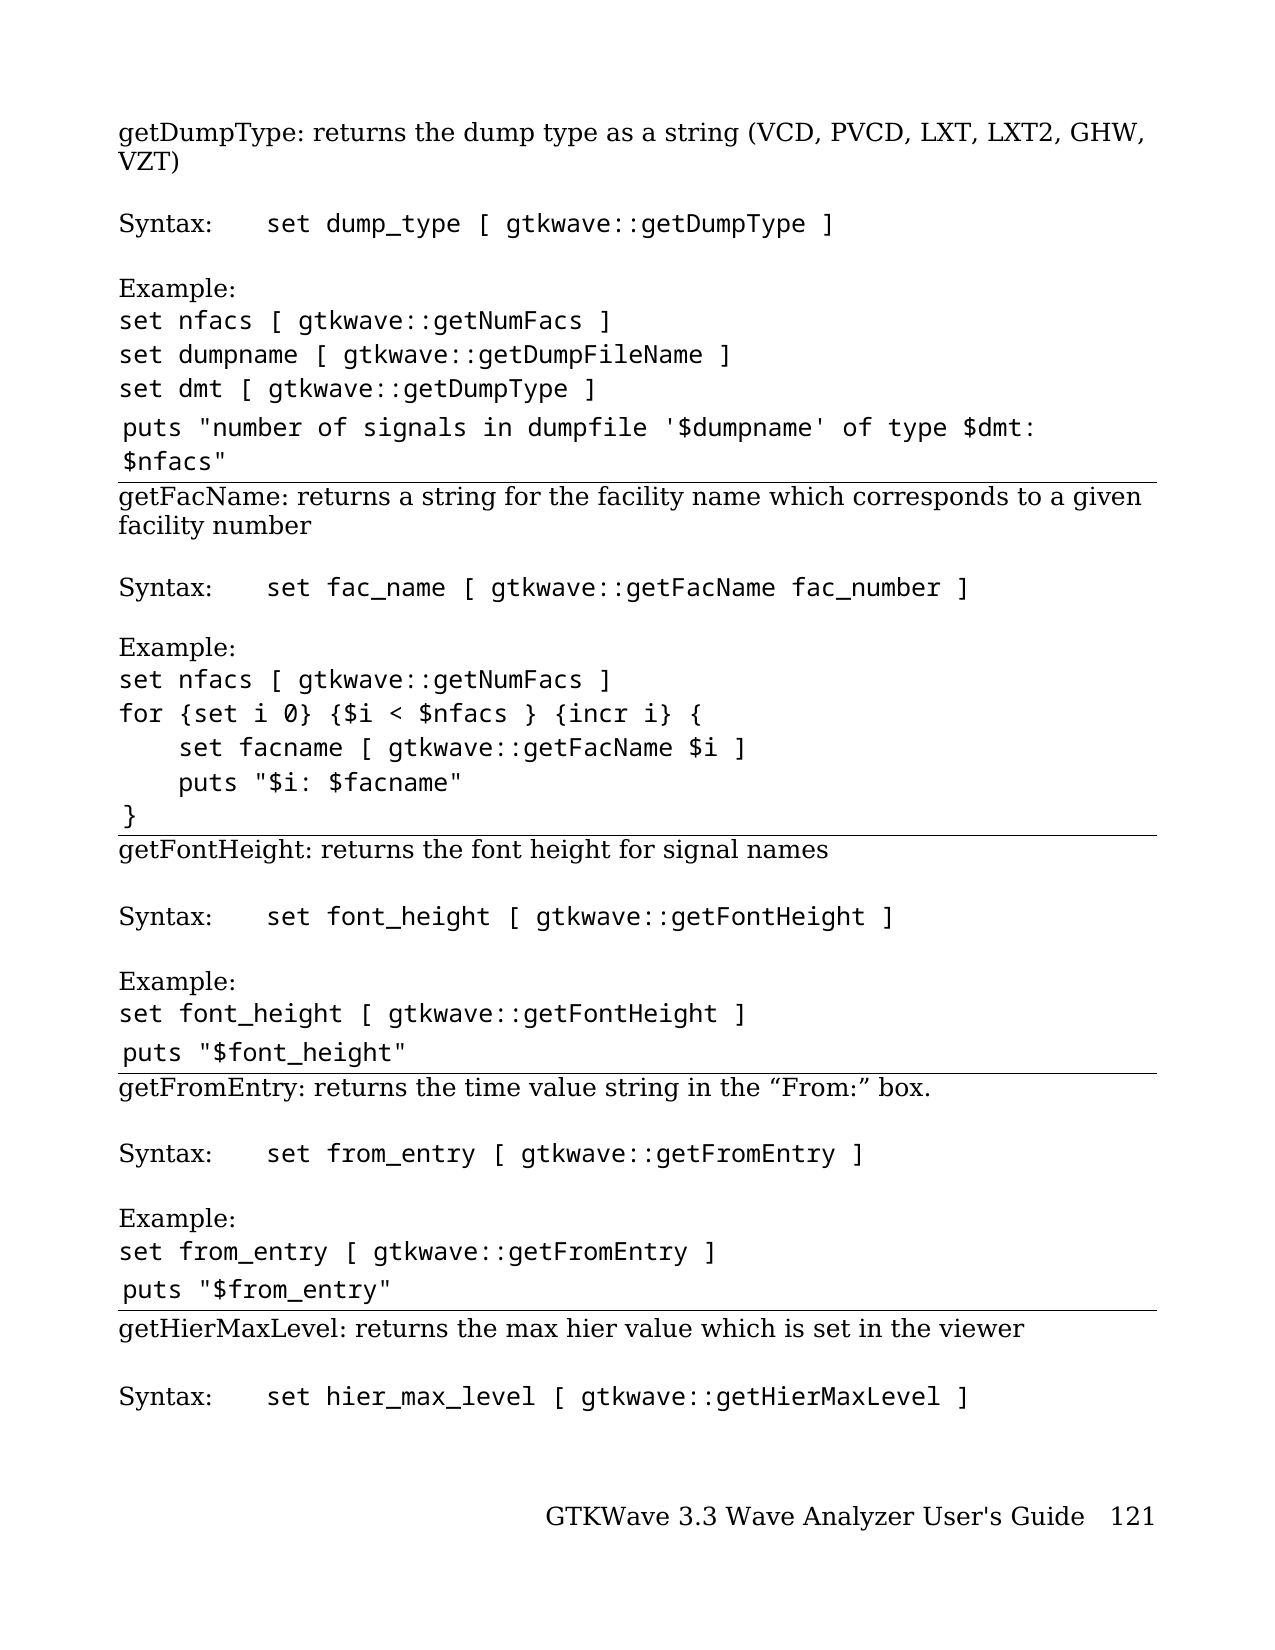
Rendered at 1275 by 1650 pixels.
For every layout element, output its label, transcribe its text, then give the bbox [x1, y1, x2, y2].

text Example: [118, 967, 1157, 996]
text Syntax: set hier_max_level [ gtkwave::getHierMaxLevel ] [118, 1378, 1157, 1413]
text Syntax: set dump_type [ gtkwave::getDumpType ] [118, 206, 1157, 240]
text getDumpType: returns the dump type as a string (VCD, PVCD, LXT, LXT2, GHW, VZT) [118, 118, 1157, 176]
text Syntax: set font_height [ gtkwave::getFontHeight ] [118, 899, 1157, 933]
text set from_entry [ gtkwave::getFromEntry ] [118, 1233, 1157, 1267]
text set dumpname [ gtkwave::getDumpFileName ] [118, 337, 1157, 371]
text getFromEntry: returns the time value string in the “From:” box. [118, 1074, 1157, 1102]
text Example: [118, 633, 1157, 662]
text set font_height [ gtkwave::getFontHeight ] [118, 996, 1157, 1030]
text getFontHeight: returns the font height for signal names [118, 836, 1157, 864]
text } [118, 798, 1157, 835]
text for {set i 0} {$i < $nfacs } {incr i} { [118, 696, 1157, 730]
text set dmt [ gtkwave::getDumpType ] [118, 371, 1157, 405]
text Example: [118, 1204, 1157, 1233]
text puts "number of signals in dumpfile '$dumpname' of type $dmt: $nfacs" [118, 405, 1157, 482]
text Syntax: set fac_name [ gtkwave::getFacName fac_number ] [118, 569, 1157, 604]
text puts "$font_height" [118, 1030, 1157, 1073]
text Example: [118, 274, 1157, 303]
text set facname [ gtkwave::getFacName $i ] [118, 730, 1157, 764]
text set nfacs [ gtkwave::getNumFacs ] [118, 303, 1157, 337]
text Syntax: set from_entry [ gtkwave::getFromEntry ] [118, 1136, 1157, 1170]
text getHierMaxLevel: returns the max hier value which is set in the viewer [118, 1311, 1157, 1344]
text puts "$from_entry" [118, 1267, 1157, 1310]
text puts "$i: $facname" [118, 764, 1157, 798]
text getFacName: returns a string for the facility name which corresponds to a given facility number [118, 483, 1157, 540]
text set nfacs [ gtkwave::getNumFacs ] [118, 662, 1157, 696]
